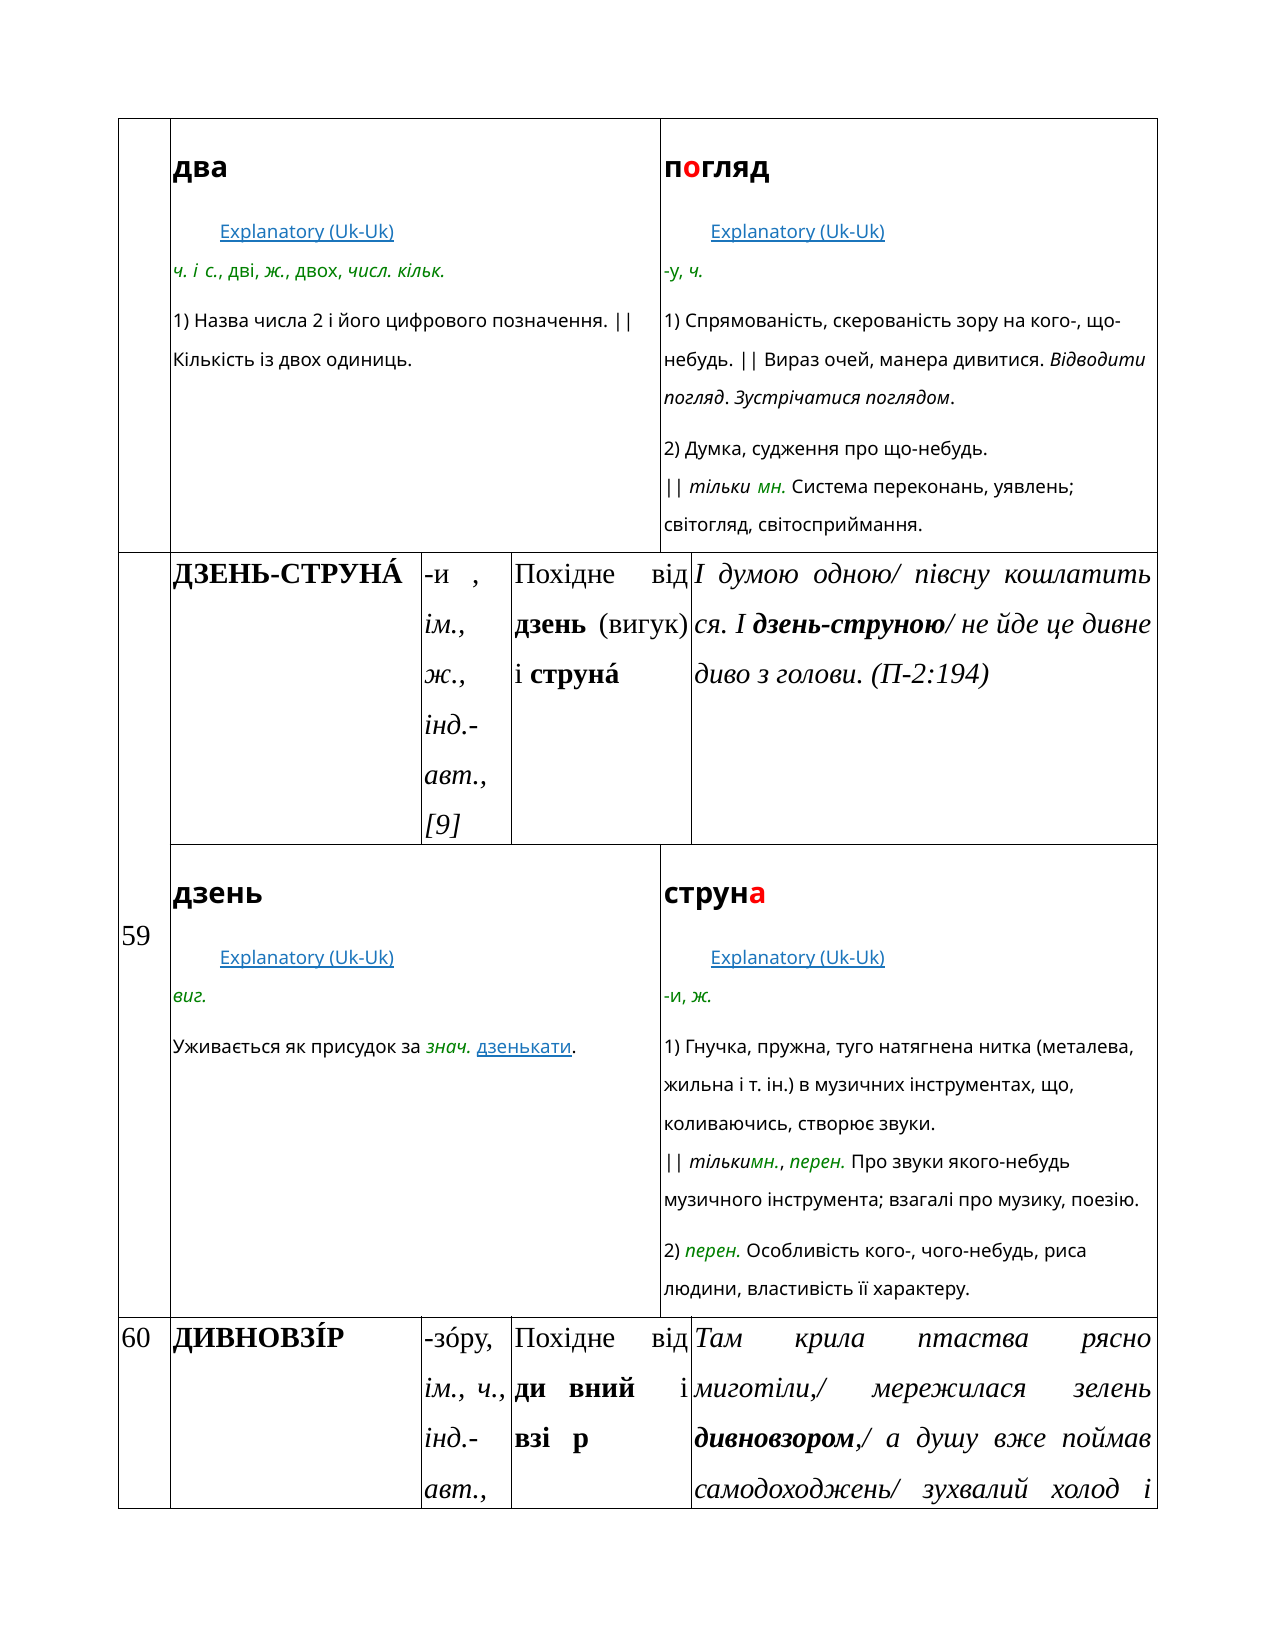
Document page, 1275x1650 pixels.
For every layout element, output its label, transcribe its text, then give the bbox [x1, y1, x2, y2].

table_cell 60 [119, 1318, 170, 1507]
table_cell [119, 119, 170, 552]
table_cell Дзень-струнá [171, 553, 421, 844]
table_cell 59 [119, 553, 170, 1316]
table_cell Похідне від дзень (вигук) і струнá [512, 553, 691, 844]
table_cell -зóру, ім., ч., інд.-авт., [422, 1318, 511, 1507]
table_cell І думою одною/ півсну кошлатить ся. І дзень-струною/ не йде це дивне диво з голови. (П-2:194) [692, 553, 1157, 844]
table_cell два Explanatory (Uk-Uk) ч. і с., дві, ж., двох, числ. кільк. 1) Назва числа 2 і його цифрового позначення. || Кількість із двох одиниць. [171, 119, 660, 552]
table_cell -и, ім., ж., інд.-авт., [9] [422, 553, 511, 844]
table_cell Похідне від дивний і взір [512, 1318, 691, 1507]
table_cell Там крила птаства рясно миготіли,/ мережилася зелень дивновзором,/ а душу вже поймав самодоходжень/ зухвалий холод і [692, 1318, 1157, 1507]
table_cell погляд Explanatory (Uk-Uk) -у, ч. 1) Спрямованість, скерованість зору на кого-, що-небудь. || Вираз очей, манера дивитися. Відводити погляд. Зустрічатися поглядом. 2) Думка, судження про що-небудь. || тільки мн. Система переконань, уявлень; світогляд, світосприймання. [661, 119, 1157, 552]
table_cell дзень Explanatory (Uk-Uk) виг. Уживається як присудок за знач. дзенькати. [171, 845, 660, 1316]
table_cell струна Explanatory (Uk-Uk) -и, ж. 1) Гнучка, пружна, туго натягнена нитка (металева, жильна і т. ін.) в музичних інструментах, що, коливаючись, створює звуки. || тількимн., перен. Про звуки якого-небудь музичного інструмента; взагалі про музику, поезію. 2) перен. Особливість кого-, чого-небудь, риса людини, властивість її характеру. [661, 845, 1157, 1316]
table_cell Дивновзíр [171, 1318, 421, 1507]
